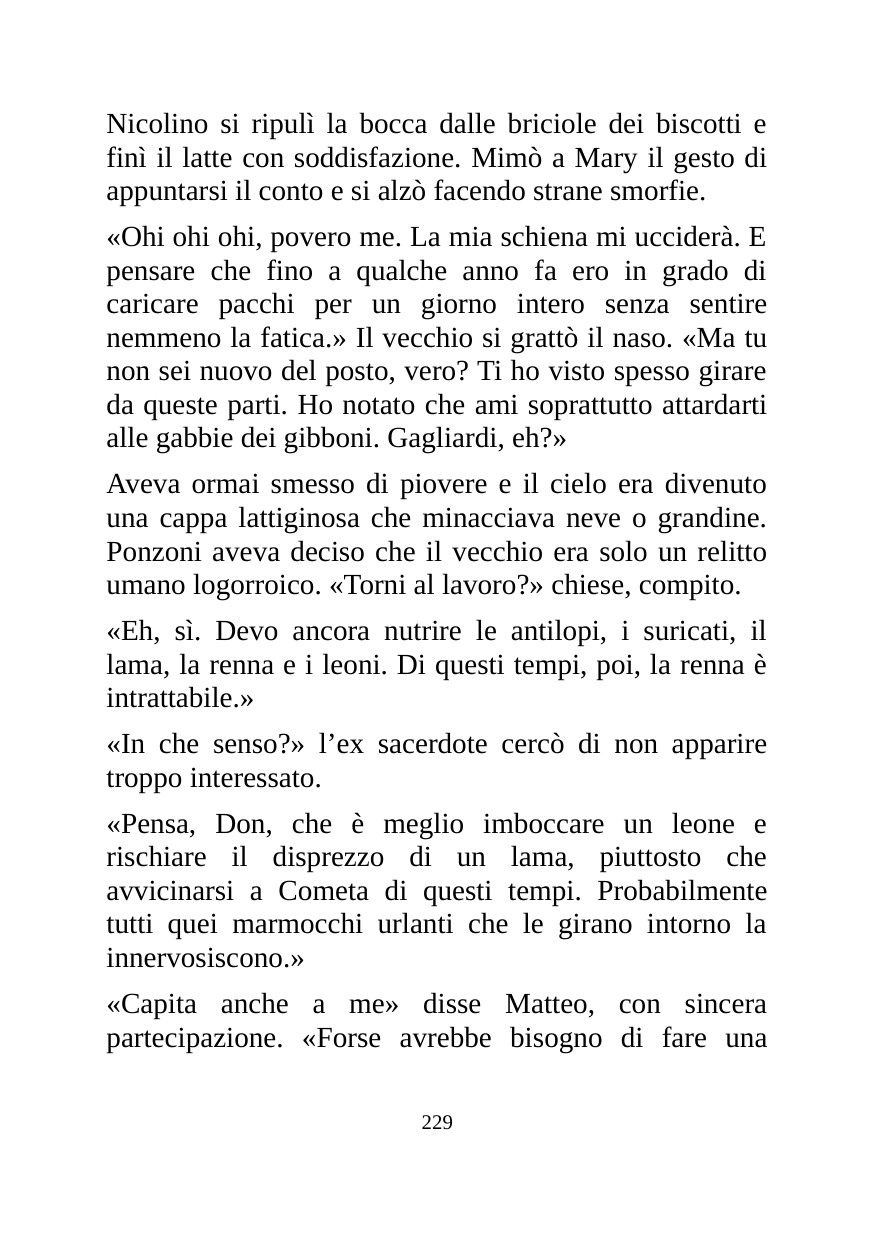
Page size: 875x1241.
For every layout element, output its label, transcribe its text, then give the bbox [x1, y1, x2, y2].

text «In che senso?» l’ex sacerdote cercò di non apparire troppo interessato. [106, 726, 768, 793]
text «Ohi ohi ohi, povero me. La mia schiena mi ucciderà. E pensare che fino a qualche anno fa ero in grado di caricare pacchi per un giorno intero senza sentire nemmeno la fatica.» Il vecchio si grattò il naso. «Ma tu non sei nuovo del posto, vero? Ti ho visto spesso girare da queste parti. Ho notato che ami soprattutto attardarti alle gabbie dei gibboni. Gagliardi, eh?» [106, 219, 768, 454]
text Aveva ormai smesso di piovere e il cielo era divenuto una cappa lattiginosa che minacciava neve o grandine. Ponzoni aveva deciso che il vecchio era solo un relitto umano logorroico. «Torni al lavoro?» chiese, compito. [106, 467, 768, 601]
text «Capita anche a me» disse Matteo, con sincera partecipazione. «Forse avrebbe bisogno di fare una [106, 986, 768, 1053]
text Nicolino si ripulì la bocca dalle briciole dei biscotti e finì il latte con soddisfazione. Mimò a Mary il gesto di appuntarsi il conto e si alzò facendo strane smorfie. [106, 106, 768, 207]
text «Eh, sì. Devo ancora nutrire le antilopi, i suricati, il lama, la renna e i leoni. Di questi tempi, poi, la renna è intrattabile.» [106, 613, 768, 714]
text «Pensa, Don, che è meglio imboccare un leone e rischiare il disprezzo di un lama, piuttosto che avvicinarsi a Cometa di questi tempi. Probabilmente tutti quei marmocchi urlanti che le girano intorno la innervosiscono.» [106, 806, 768, 974]
